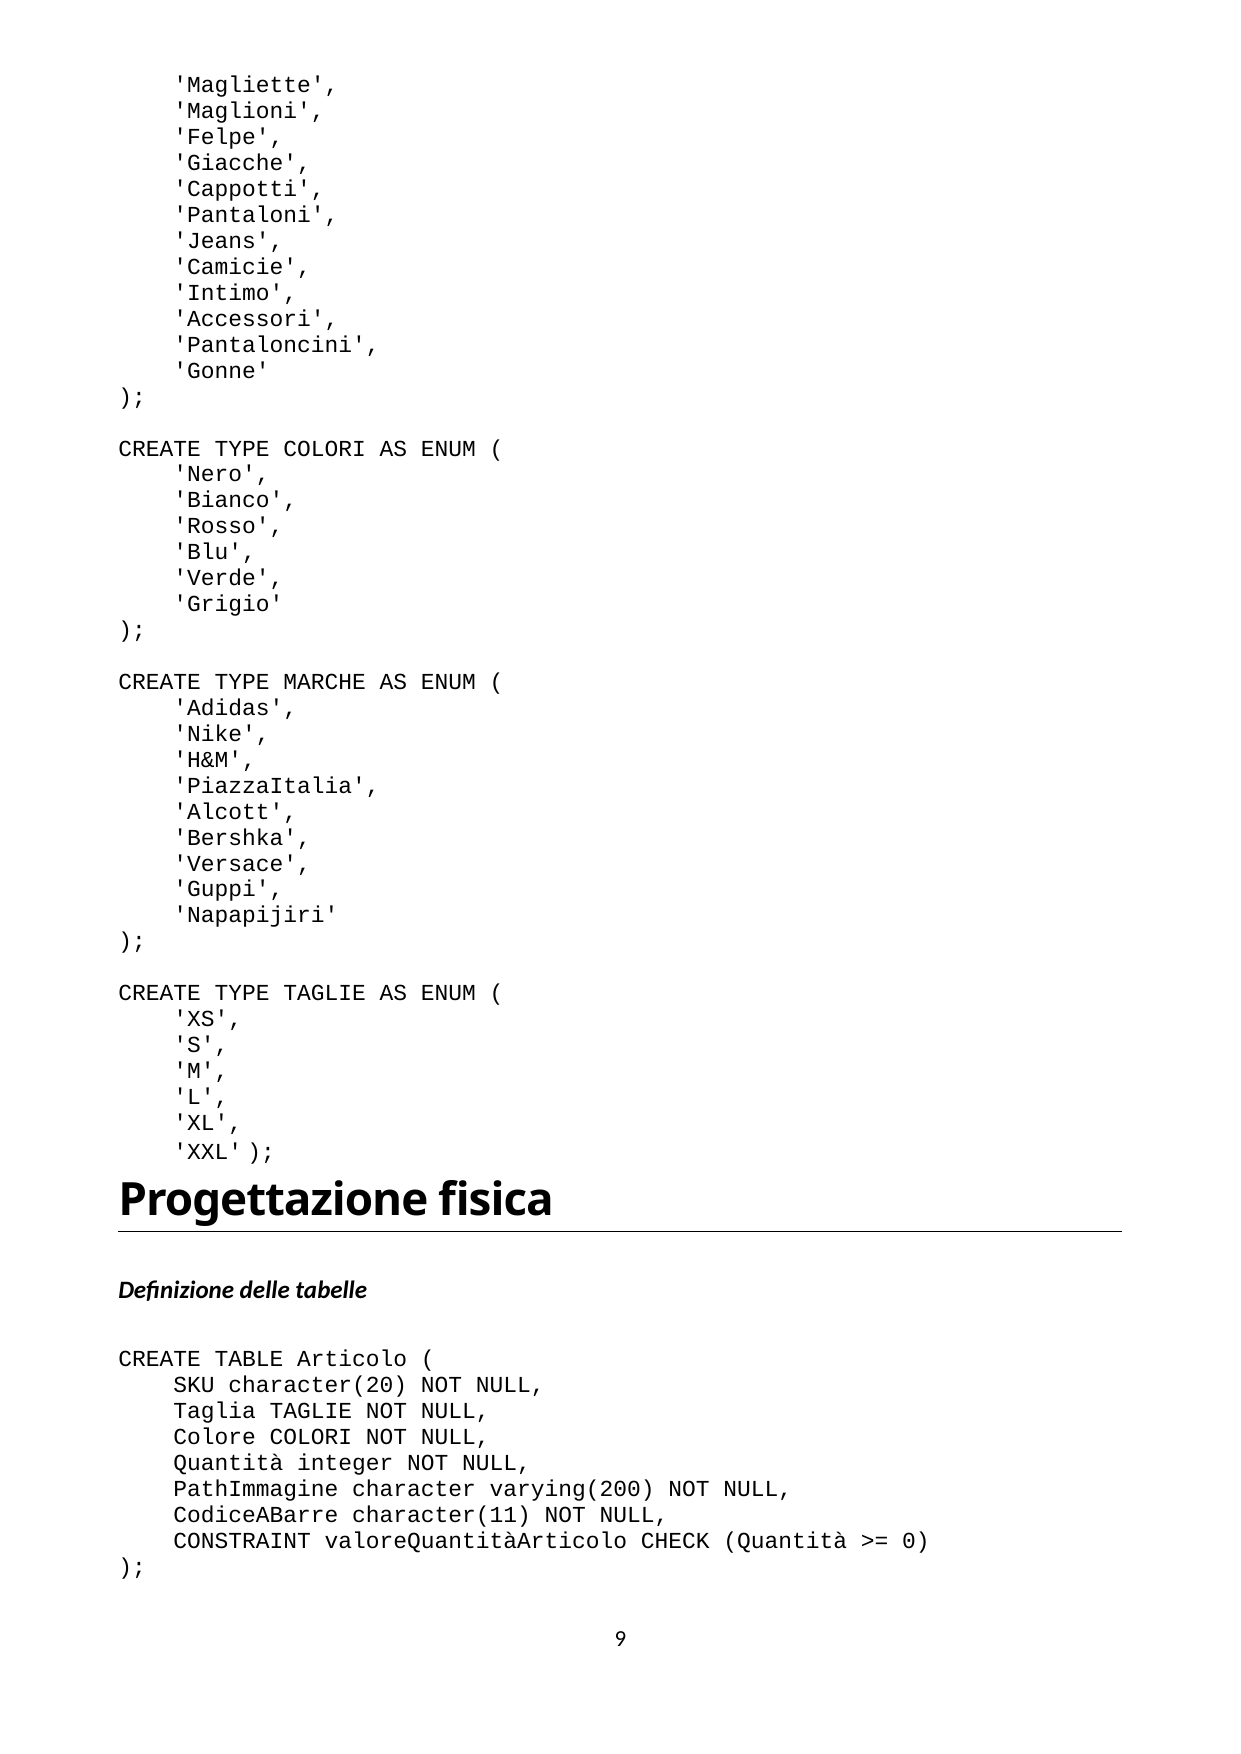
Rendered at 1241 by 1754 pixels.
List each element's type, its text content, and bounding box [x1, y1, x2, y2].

text SKU character(20) NOT NULL, [118, 1373, 1122, 1399]
text 'Magliette', [118, 74, 1122, 100]
text CREATE TYPE TAGLIE AS ENUM ( [118, 982, 1122, 1007]
text 'Nero', [118, 463, 1122, 489]
text ); [118, 618, 1122, 644]
text PathImmagine character varying(200) NOT NULL, [118, 1477, 1122, 1503]
text 'Nike', [118, 722, 1122, 748]
title Progettazione fisica [118, 1166, 1122, 1231]
text 'Verde', [118, 567, 1122, 592]
text Taglia TAGLIE NOT NULL, [118, 1399, 1122, 1425]
text CREATE TYPE MARCHE AS ENUM ( [118, 670, 1122, 696]
text 'Jeans', [118, 229, 1122, 255]
text 'Pantaloni', [118, 203, 1122, 229]
text ); [118, 385, 1122, 411]
text 'Guppi', [118, 878, 1122, 904]
text 'XXL' ); [118, 1137, 1122, 1166]
text CREATE TABLE Articolo ( [118, 1348, 1122, 1373]
text 'Napapijiri' [118, 904, 1122, 930]
text 'XL', [118, 1111, 1122, 1137]
text Colore COLORI NOT NULL, [118, 1425, 1122, 1451]
text ); [118, 1555, 1122, 1581]
text Definizione delle tabelle [118, 1274, 1122, 1305]
text 'Adidas', [118, 696, 1122, 722]
text 'Bershka', [118, 826, 1122, 852]
text CREATE TYPE COLORI AS ENUM ( [118, 437, 1122, 463]
text 'Rosso', [118, 515, 1122, 541]
text 'Bianco', [118, 489, 1122, 515]
text 'Pantaloncini', [118, 333, 1122, 359]
text 'Grigio' [118, 592, 1122, 618]
text 'Giacche', [118, 152, 1122, 177]
text 'Intimo', [118, 281, 1122, 307]
text 'PiazzaItalia', [118, 774, 1122, 800]
text 'S', [118, 1033, 1122, 1059]
text 'XS', [118, 1007, 1122, 1033]
text 'Accessori', [118, 307, 1122, 333]
text ); [118, 930, 1122, 956]
text 'Blu', [118, 541, 1122, 567]
text Quantità integer NOT NULL, [118, 1451, 1122, 1477]
text 'Felpe', [118, 126, 1122, 152]
text CodiceABarre character(11) NOT NULL, [118, 1503, 1122, 1529]
text 'M', [118, 1059, 1122, 1085]
text 'Alcott', [118, 800, 1122, 826]
text 'Camicie', [118, 255, 1122, 281]
text 'Maglioni', [118, 100, 1122, 126]
text 'Gonne' [118, 359, 1122, 385]
text 'H&M', [118, 748, 1122, 774]
text 'Versace', [118, 852, 1122, 878]
text 'Cappotti', [118, 177, 1122, 203]
text CONSTRAINT valoreQuantitàArticolo CHECK (Quantità >= 0) [118, 1529, 1122, 1555]
text 'L', [118, 1085, 1122, 1111]
